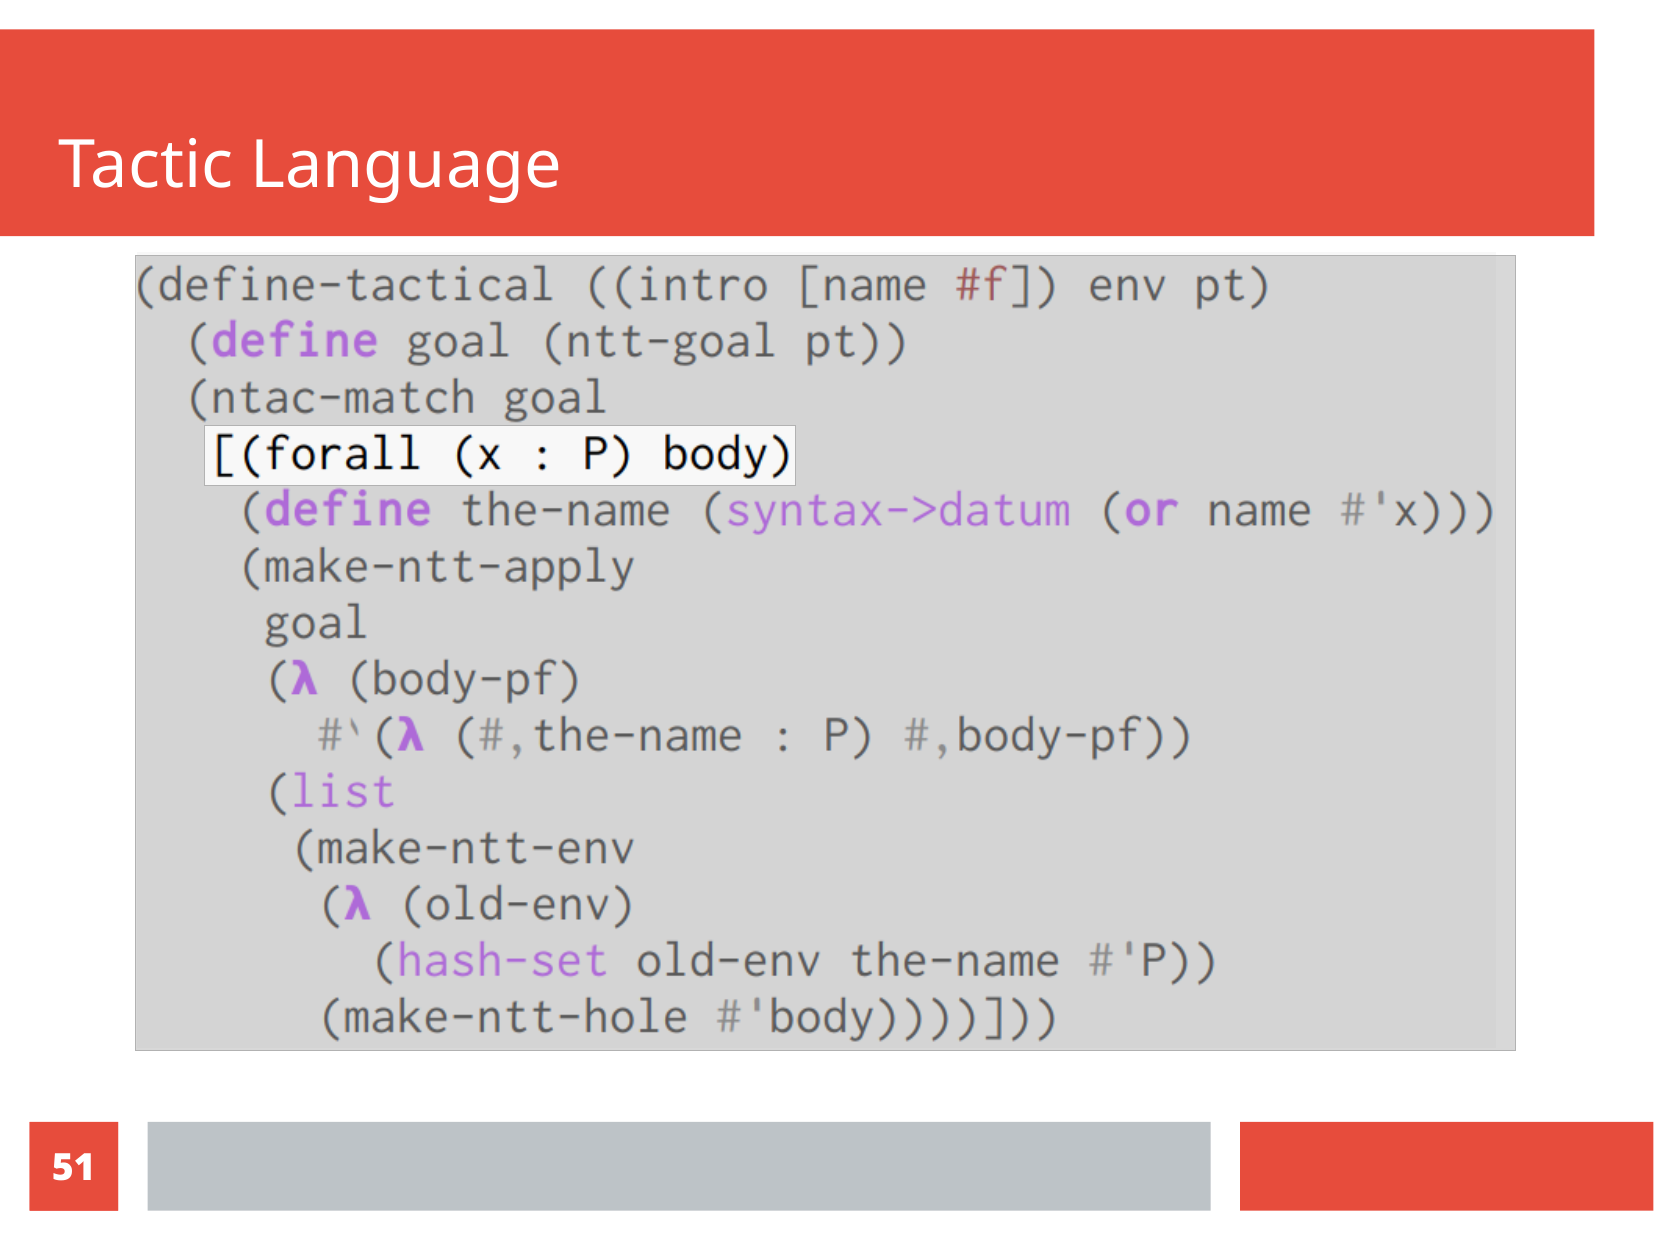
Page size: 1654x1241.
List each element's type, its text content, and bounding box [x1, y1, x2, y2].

picture [205, 426, 795, 485]
title Tactic Language [59, 59, 1595, 207]
text_box [135, 255, 1516, 1051]
